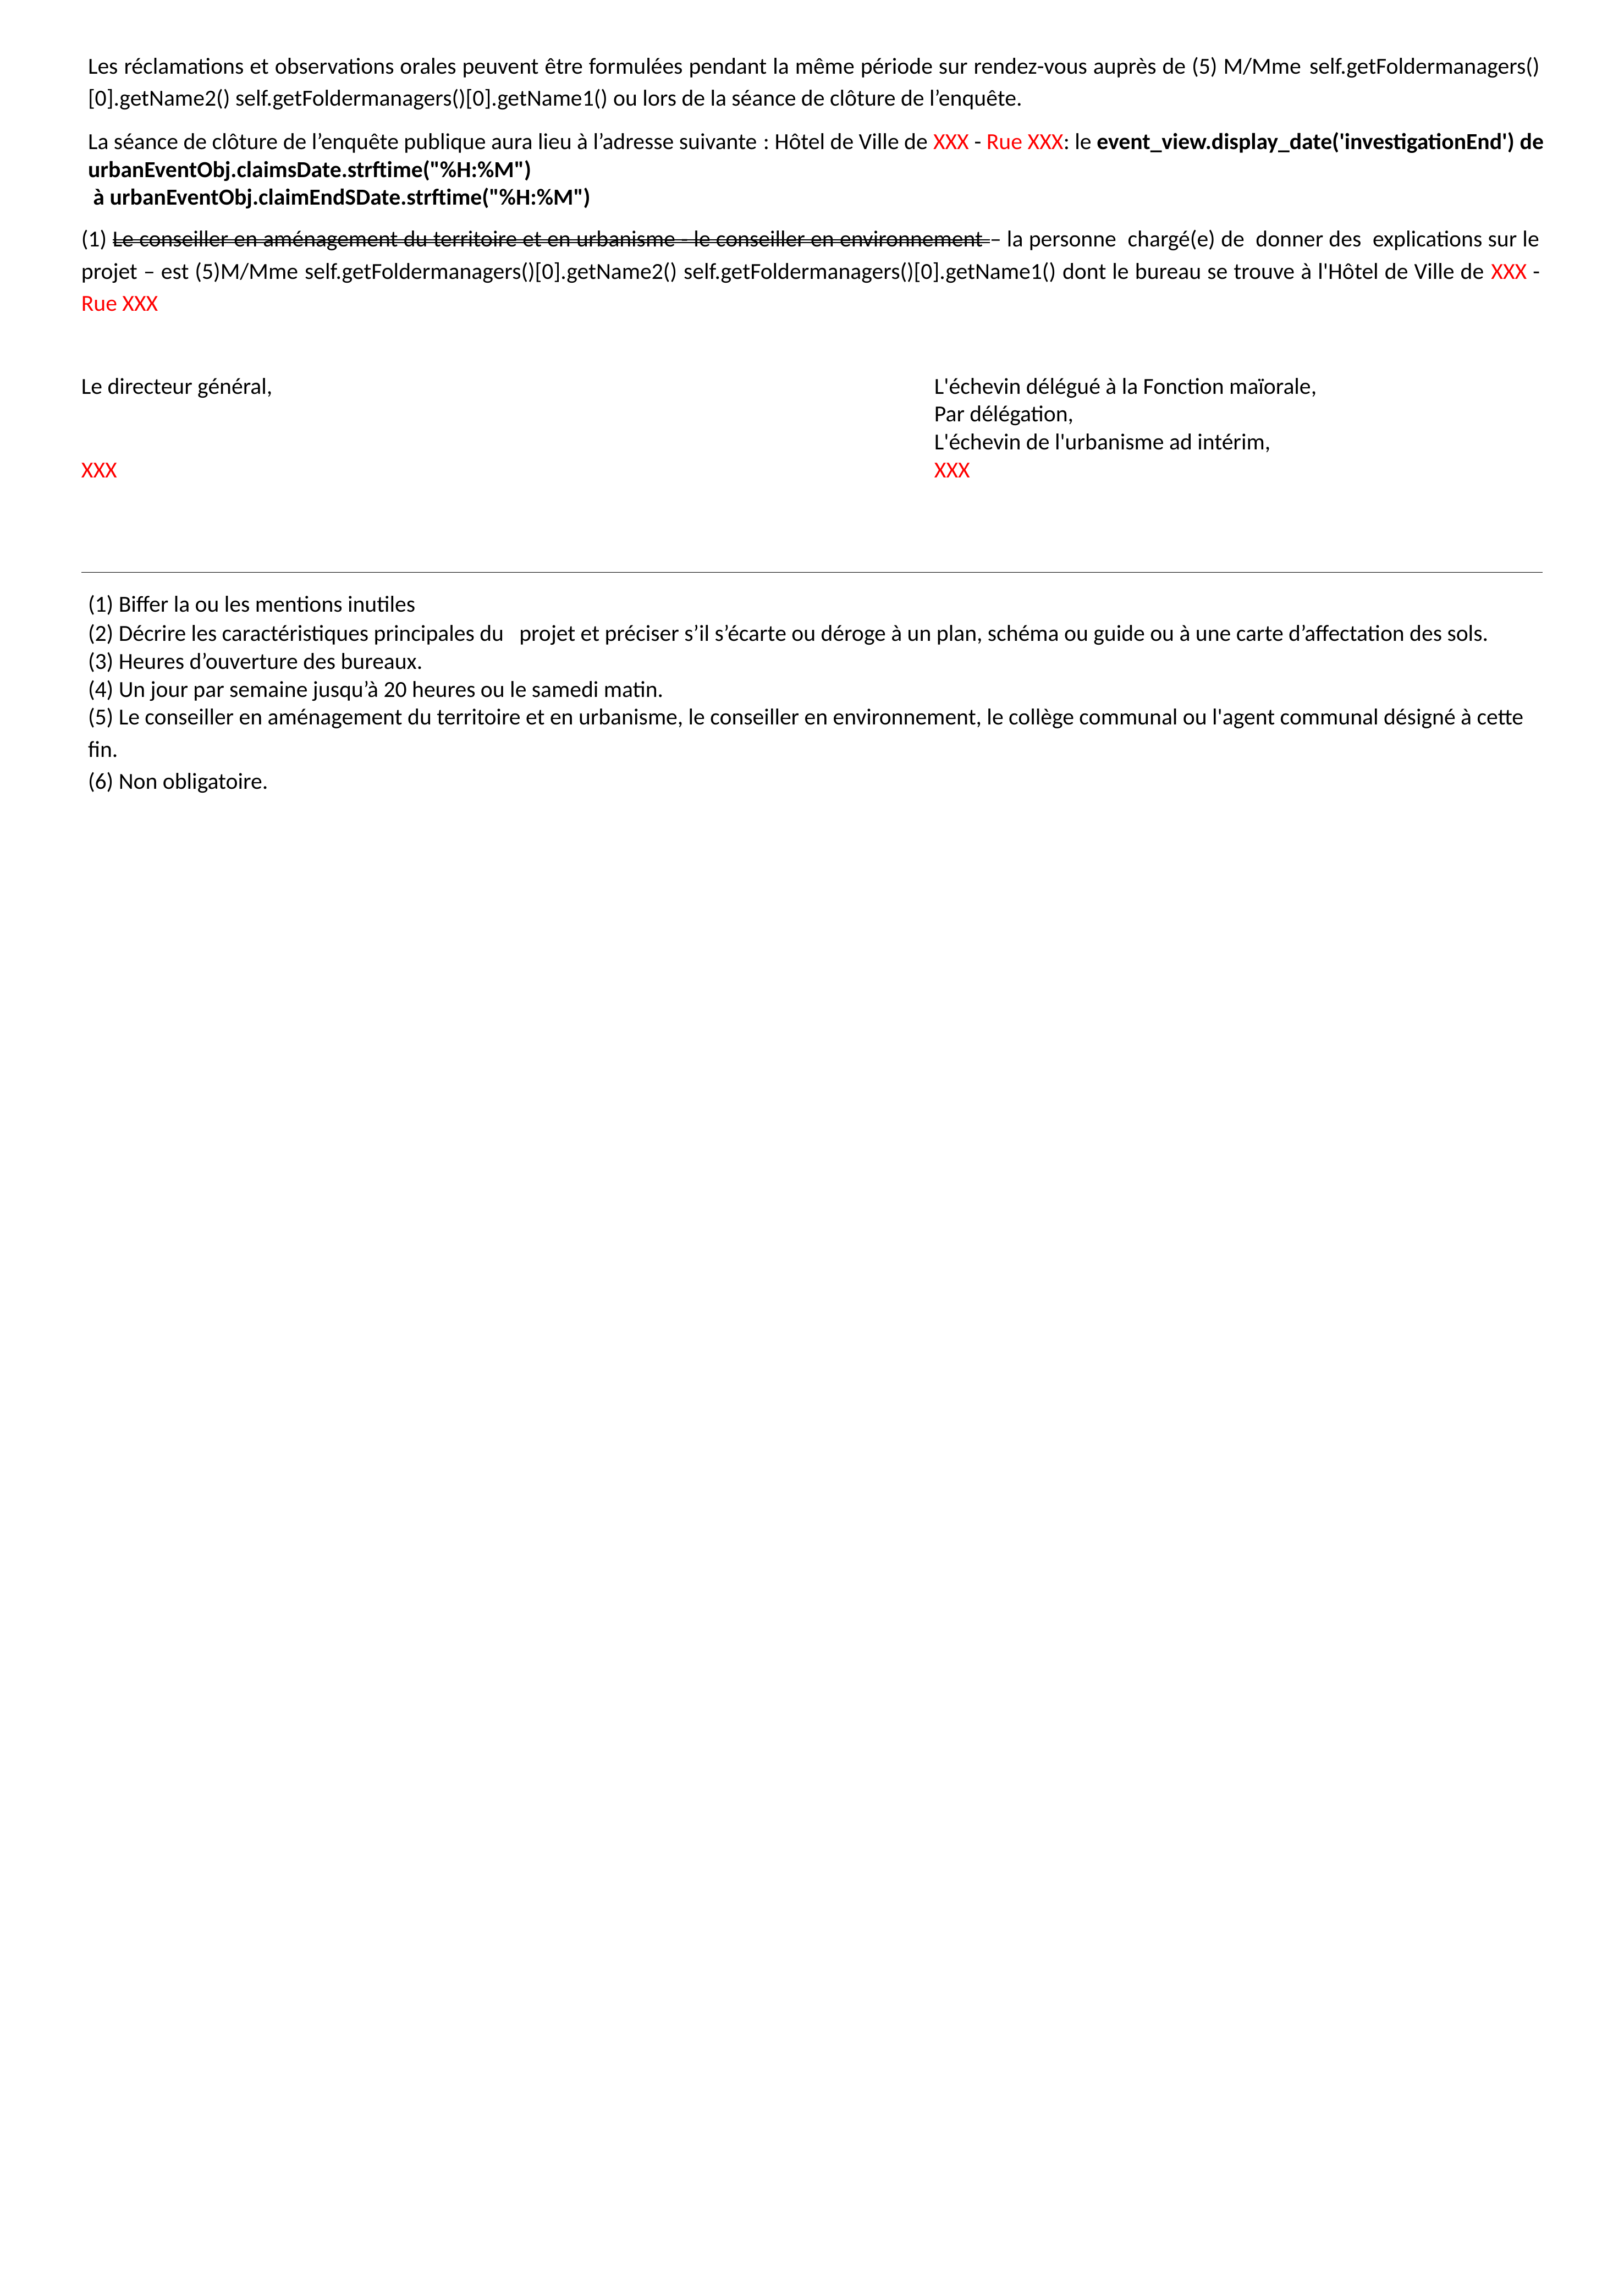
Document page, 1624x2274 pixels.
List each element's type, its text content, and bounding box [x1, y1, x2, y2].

text (1) Le conseiller en aménagement du territoire et en urbanisme - le conseiller en environnement – la personne chargé(e) de donner des explications sur le projet – est (5)M/Mme self.getFoldermanagers()[0].getName2() self.getFoldermanagers()[0].getName1() dont le bureau se trouve à l'Hôtel de Ville de XXX - Rue XXX [81, 224, 1540, 317]
text XXX XXX [81, 455, 1543, 484]
text L'échevin de l'urbanisme ad intérim, [81, 427, 1543, 455]
text (2) Décrire les caractéristiques principales du projet et préciser s’il s’écarte ou déroge à un plan, schéma ou guide ou à une carte d’affectation des sols. [88, 619, 1544, 647]
text (1) Biffer la ou les mentions inutiles [88, 590, 1544, 618]
text Le directeur général, L'échevin délégué à la Fonction maïorale, [81, 372, 1543, 399]
text La séance de clôture de l’enquête publique aura lieu à l’adresse suivante : Hôtel de Ville de XXX - Rue XXX: le event_view.display_date('investigationEnd') de urbanEventObj.claimsDate.strftime("%H:%M") à urbanEventObj.claimEndSDate.strftime("%H:%M") [88, 127, 1544, 211]
text (5) Le conseiller en aménagement du territoire et en urbanisme, le conseiller en environnement, le collège communal ou l'agent communal désigné à cette fin. [88, 702, 1539, 763]
text (3) Heures d’ouverture des bureaux. [88, 647, 1544, 675]
text (6) Non obligatoire. [88, 767, 1544, 795]
text (4) Un jour par semaine jusqu’à 20 heures ou le samedi matin. [88, 675, 1544, 702]
text Les réclamations et observations orales peuvent être formulées pendant la même période sur rendez-vous auprès de (5) M/Mme self.getFoldermanagers()[0].getName2() self.getFoldermanagers()[0].getName1() ou lors de la séance de clôture de l’enquête. [88, 52, 1540, 112]
text Par délégation, [81, 399, 1543, 427]
